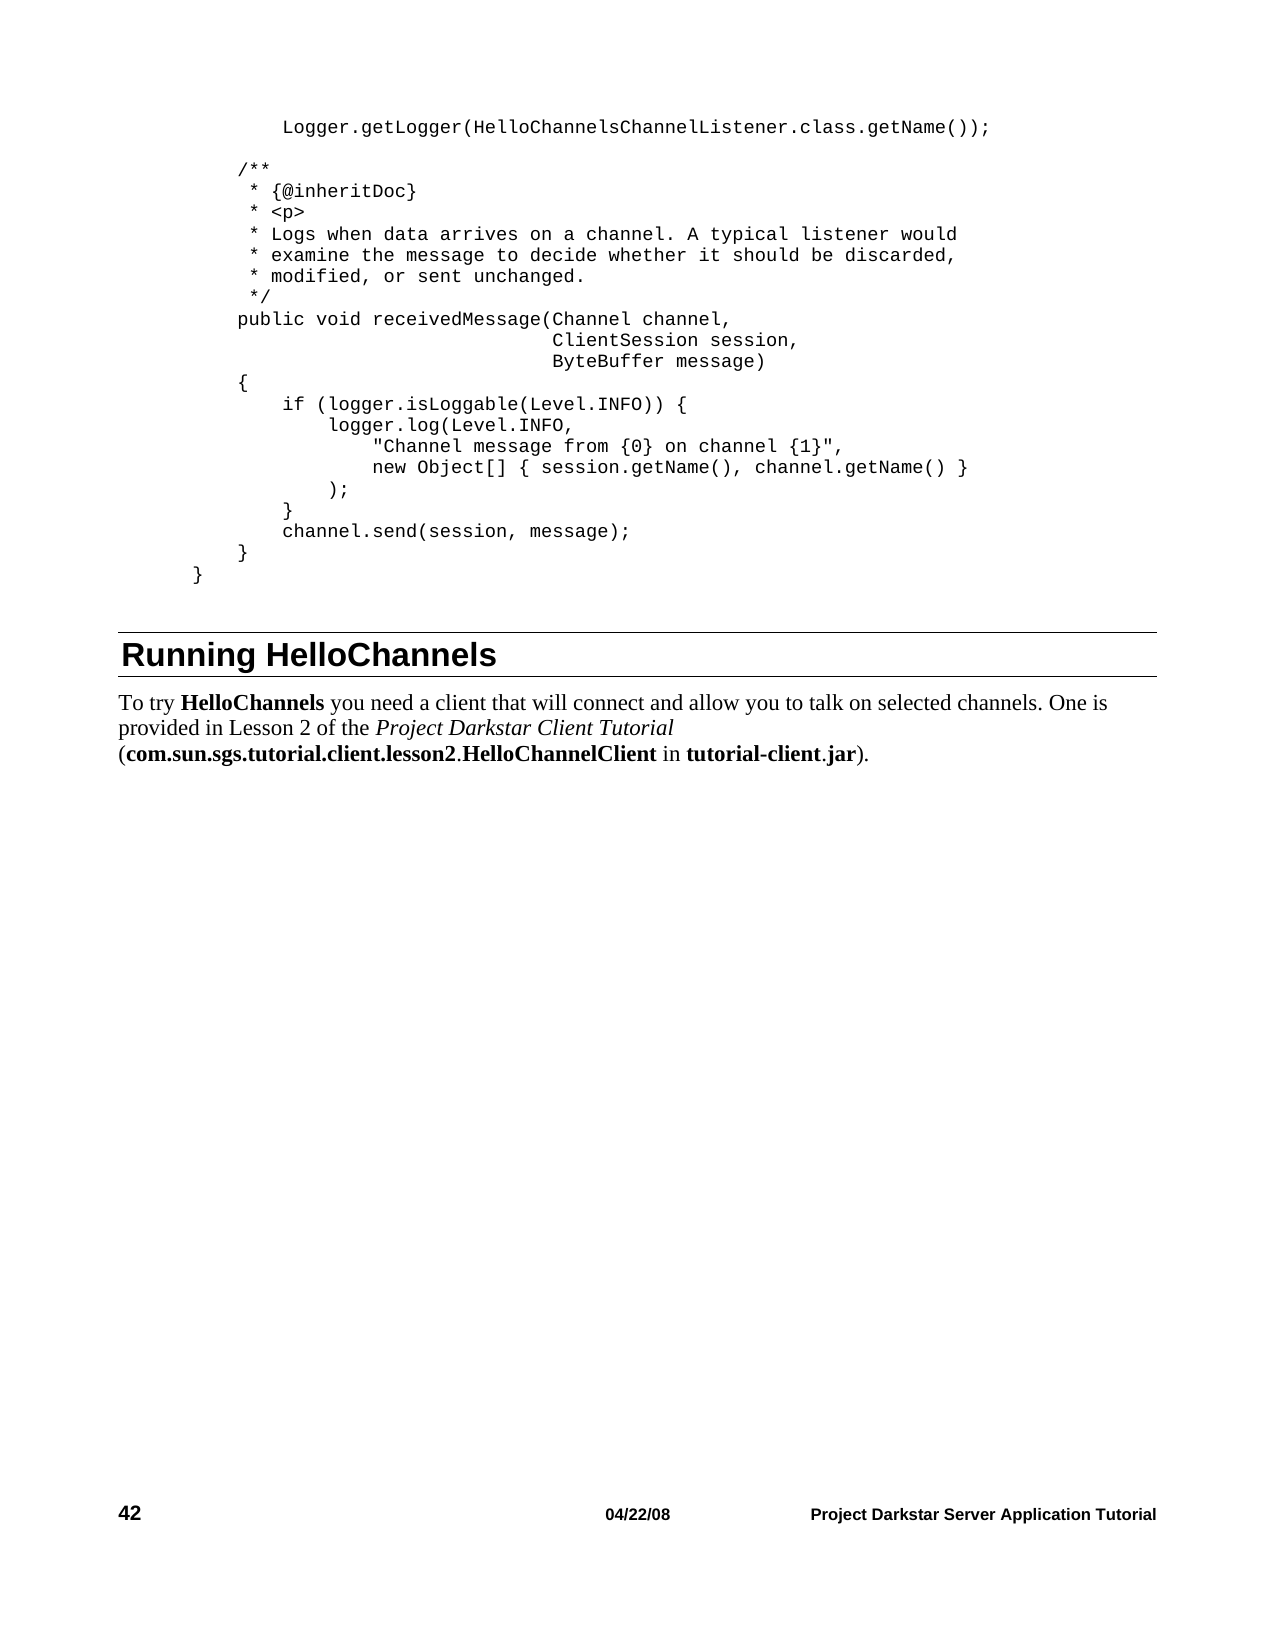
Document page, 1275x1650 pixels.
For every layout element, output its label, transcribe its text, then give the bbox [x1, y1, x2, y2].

text Logger.getLogger(HelloChannelsChannelListener.class.getName()); [192, 118, 1098, 139]
text } [192, 564, 1098, 607]
text { [192, 373, 1098, 394]
text logger.log(Level.INFO, [192, 416, 1098, 437]
text public void receivedMessage(Channel channel, [192, 309, 1098, 331]
text To try HelloChannels you need a client that will connect and allow you to talk on selected channels. One is provided in Lesson 2 of the Project Darkstar Client Tutorial (com.sun.sgs.tutorial.client.lesson2.HelloChannelClient in tutorial-client.jar). [118, 690, 1157, 766]
text * <p> [192, 203, 1098, 224]
text "Channel message from {0} on channel {1}", [192, 437, 1098, 458]
text ByteBuffer message) [192, 352, 1098, 373]
text } [192, 543, 1098, 564]
text /** [192, 161, 1098, 182]
text } [192, 501, 1098, 522]
text ClientSession session, [192, 331, 1098, 352]
text if (logger.isLoggable(Level.INFO)) { [192, 394, 1098, 416]
text channel.send(session, message); [192, 522, 1098, 543]
text ); [192, 479, 1098, 501]
text */ [192, 288, 1098, 309]
text new Object[] { session.getName(), channel.getName() } [192, 458, 1098, 479]
subtitle Running HelloChannels [118, 633, 1157, 676]
text * examine the message to decide whether it should be discarded, [192, 246, 1098, 267]
text * modified, or sent unchanged. [192, 267, 1098, 288]
text * {@inheritDoc} [192, 182, 1098, 203]
text * Logs when data arrives on a channel. A typical listener would [192, 224, 1098, 246]
